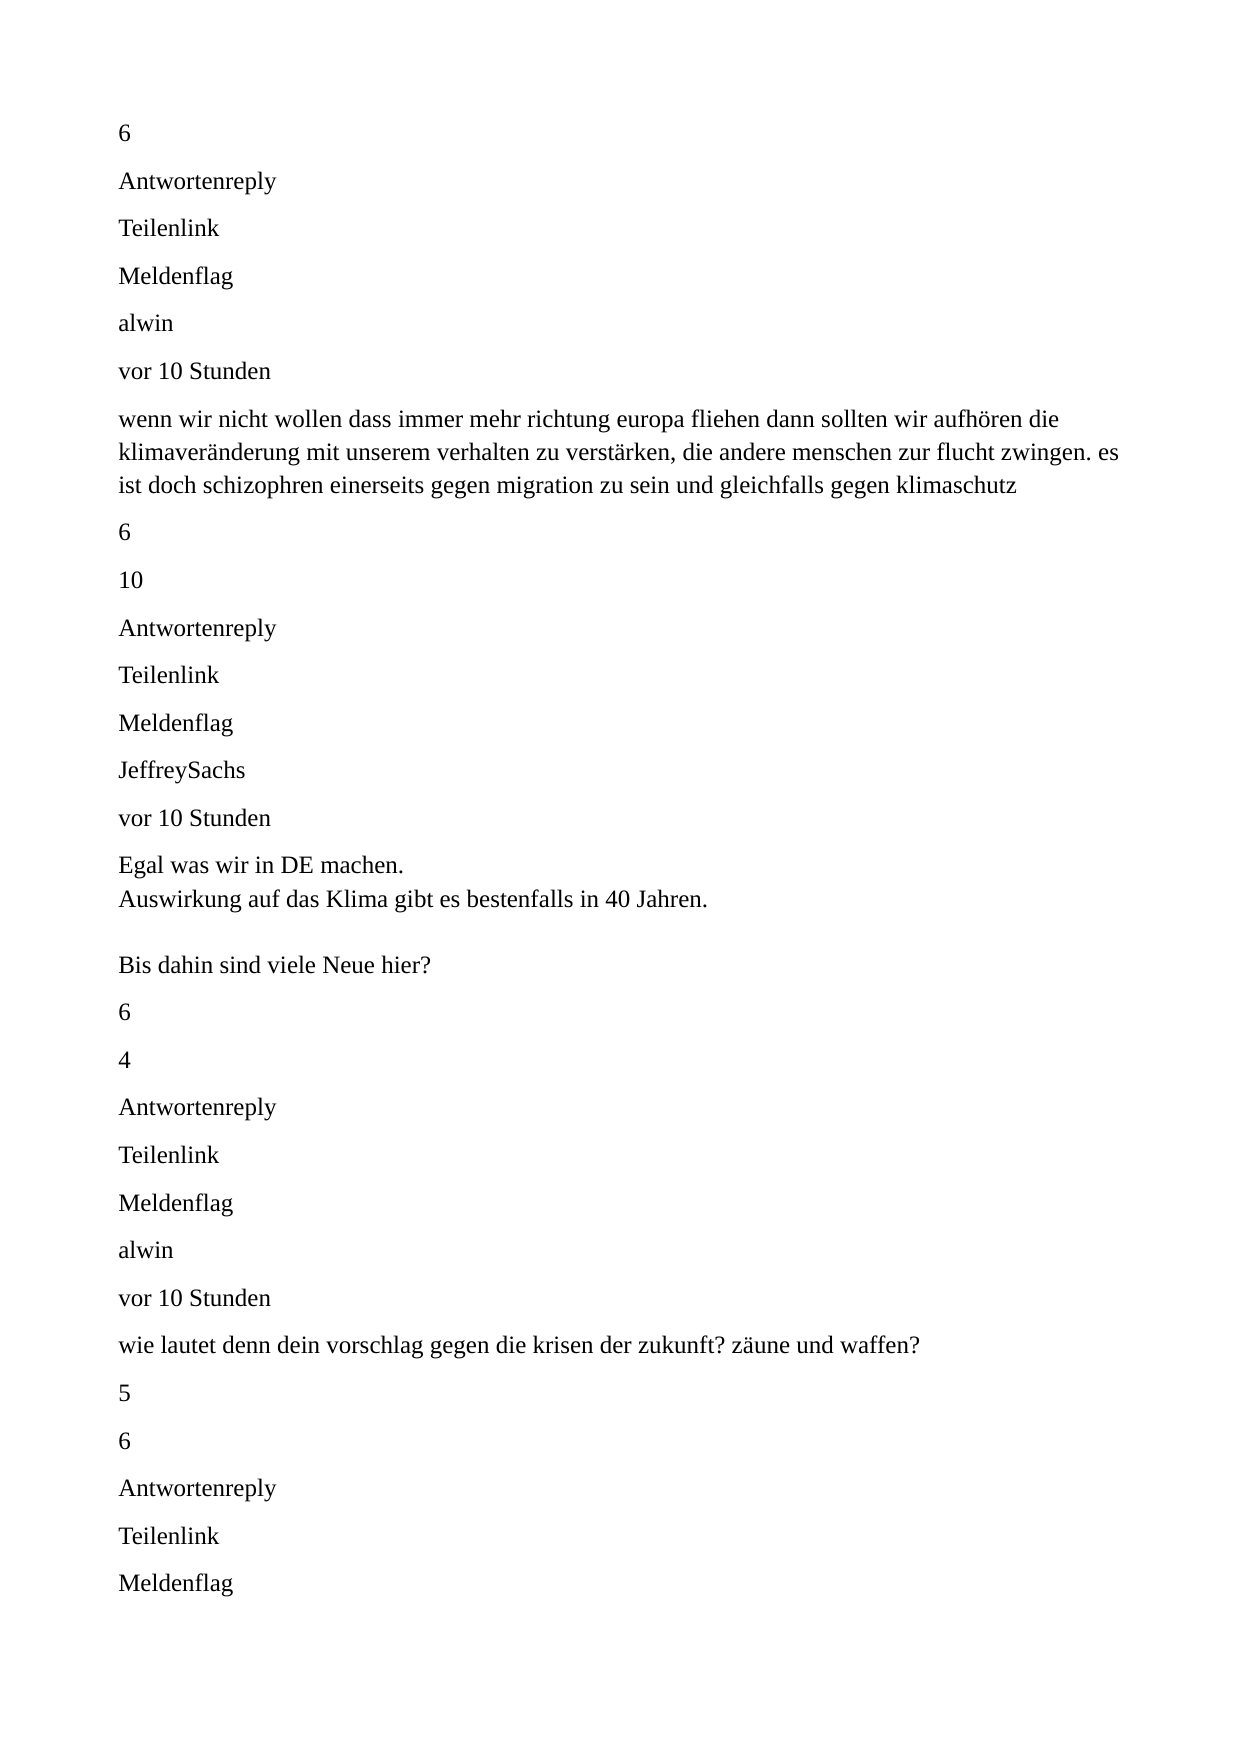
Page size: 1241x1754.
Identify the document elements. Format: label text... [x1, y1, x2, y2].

text Meldenflag [118, 1568, 1122, 1597]
text Meldenflag [118, 261, 1122, 290]
text Teilenlink [118, 1140, 1122, 1169]
text 5 [118, 1378, 1122, 1407]
text Antwortenreply [118, 166, 1122, 194]
text JeffreySachs [118, 755, 1122, 784]
text Antwortenreply [118, 613, 1122, 641]
text Teilenlink [118, 213, 1122, 242]
text 6 [118, 1426, 1122, 1454]
text Antwortenreply [118, 1092, 1122, 1121]
text Teilenlink [118, 1521, 1122, 1550]
text vor 10 Stunden [118, 803, 1122, 832]
text 10 [118, 565, 1122, 594]
text vor 10 Stunden [118, 1283, 1122, 1312]
text vor 10 Stunden [118, 356, 1122, 385]
text Antwortenreply [118, 1473, 1122, 1502]
text 6 [118, 118, 1122, 147]
text Meldenflag [118, 708, 1122, 737]
text 6 [118, 997, 1122, 1026]
text 6 [118, 517, 1122, 546]
text alwin [118, 308, 1122, 337]
text alwin [118, 1235, 1122, 1264]
text Teilenlink [118, 660, 1122, 689]
text 4 [118, 1045, 1122, 1074]
text Egal was wir in DE machen. Auswirkung auf das Klima gibt es bestenfalls in 40 Jahren. Bis dahin sind viele Neue hier? [118, 851, 1122, 978]
text wie lautet denn dein vorschlag gegen die krisen der zukunft? zäune und waffen? [118, 1331, 1122, 1359]
text wenn wir nicht wollen dass immer mehr richtung europa fliehen dann sollten wir aufhören die klimaveränderung mit unserem verhalten zu verstärken, die andere menschen zur flucht zwingen. es ist doch schizophren einerseits gegen migration zu sein und gleichfalls gegen klimaschutz [118, 404, 1122, 498]
text Meldenflag [118, 1188, 1122, 1216]
